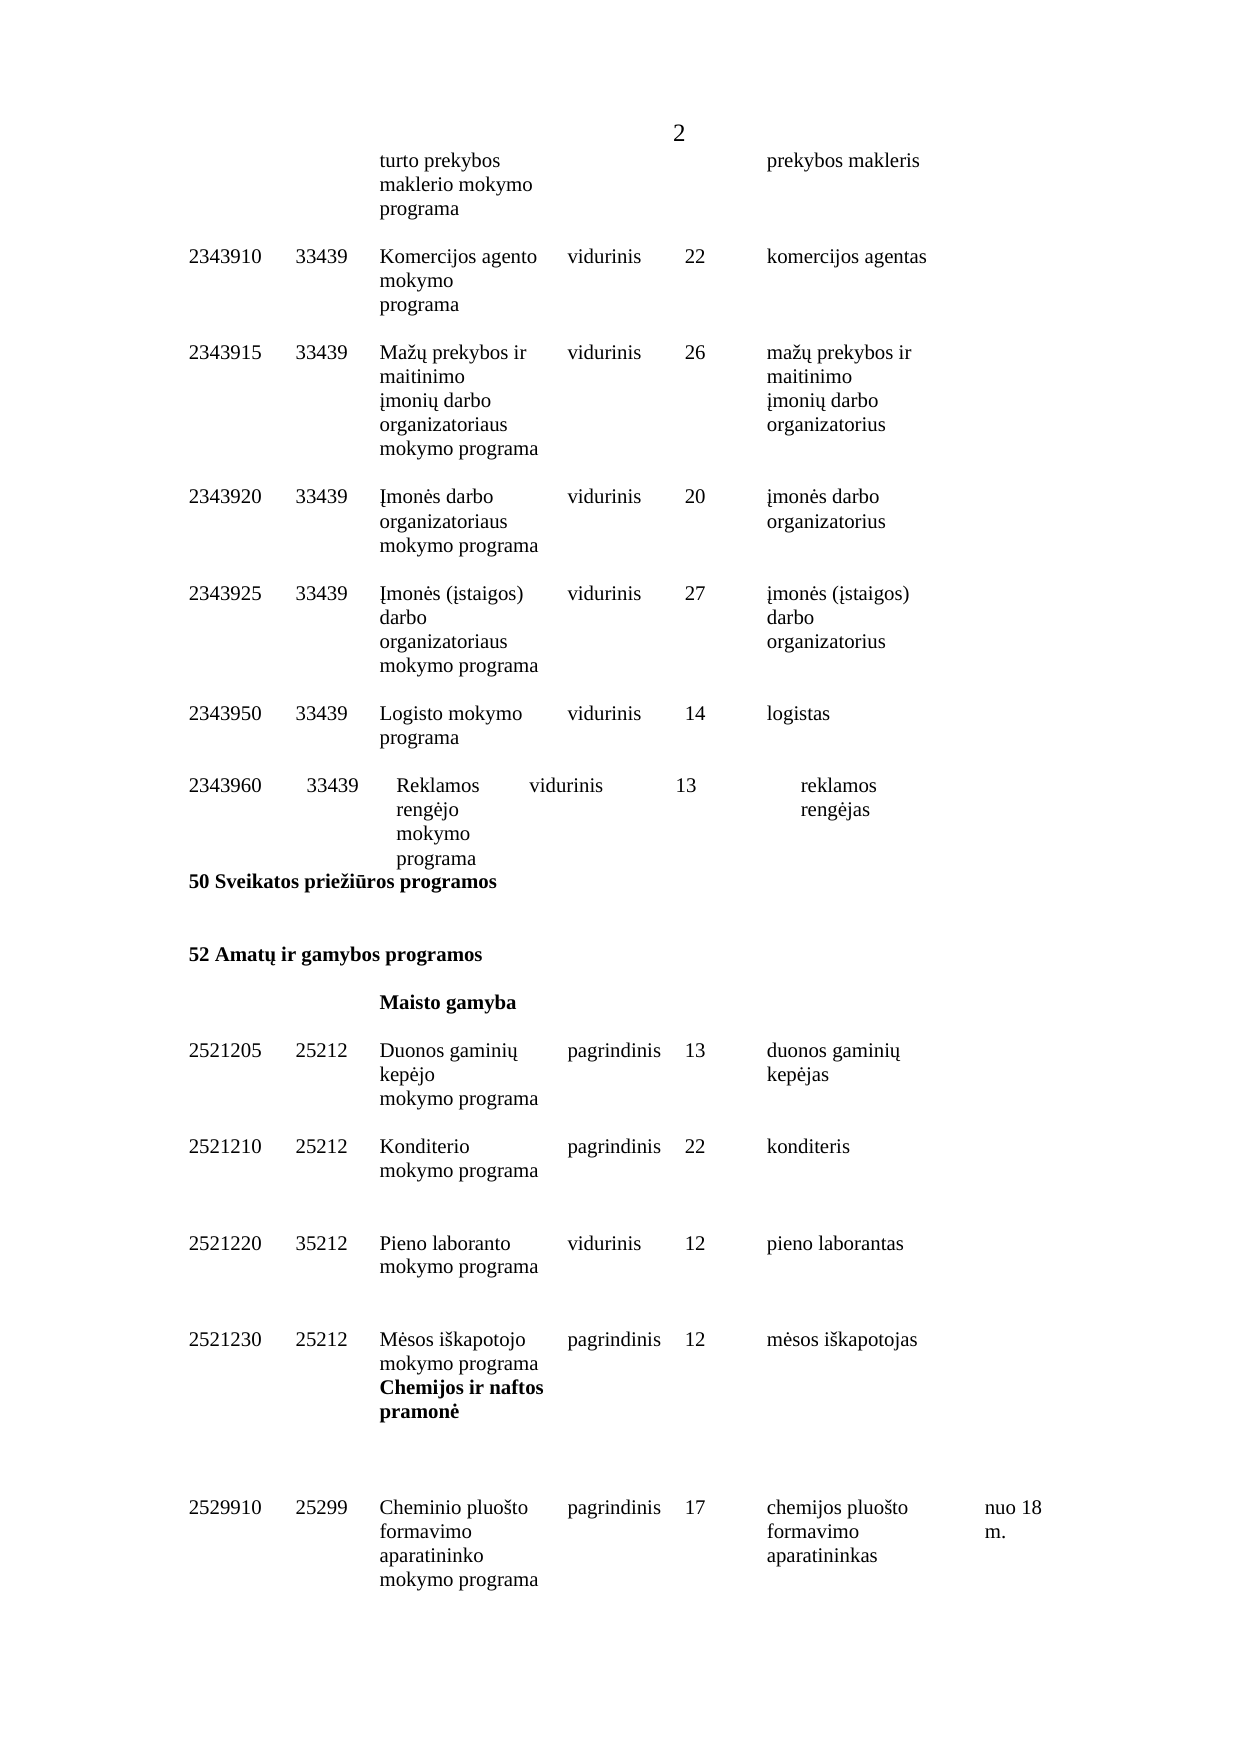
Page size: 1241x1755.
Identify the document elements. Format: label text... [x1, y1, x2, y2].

table_cell [755, 1206, 973, 1230]
table_cell [368, 1014, 556, 1038]
table_cell Konditerio mokymo programa [368, 1134, 556, 1182]
table_cell prekybos makleris [755, 148, 973, 220]
table_cell [177, 436, 284, 460]
table_cell [556, 388, 673, 436]
table_cell [1176, 653, 1185, 677]
table_cell [1176, 1279, 1185, 1303]
table_cell [973, 1110, 1076, 1134]
table_cell [1076, 1206, 1176, 1230]
table_cell [368, 918, 556, 942]
table_cell [755, 677, 973, 701]
table_cell [284, 894, 368, 918]
table_cell [177, 894, 284, 918]
table_cell [755, 436, 973, 460]
table_cell [556, 918, 673, 942]
table_cell [556, 533, 673, 557]
table_cell [673, 918, 755, 942]
table_cell [755, 749, 973, 773]
table_cell [556, 220, 673, 244]
table_cell 25299 [284, 1495, 368, 1591]
table_cell 2343910 [177, 244, 284, 292]
table_cell [1076, 1230, 1176, 1254]
table_cell 33439 [295, 773, 385, 869]
table_cell 25212 [284, 1134, 368, 1182]
table_cell 12 [673, 1327, 755, 1423]
table_cell [284, 1086, 368, 1110]
table_cell [973, 894, 1076, 918]
table_cell [1176, 244, 1185, 292]
table_cell [177, 918, 284, 942]
table_cell [973, 1182, 1076, 1206]
table_cell [556, 653, 673, 677]
table_cell [755, 1423, 973, 1447]
table_cell [368, 557, 556, 581]
table_cell [368, 1110, 556, 1134]
table_cell [177, 148, 284, 220]
table_cell [1176, 773, 1185, 869]
table_cell vidurinis [556, 1230, 673, 1254]
table_cell [177, 677, 284, 701]
table_cell [755, 1110, 973, 1134]
table_cell [1176, 1182, 1185, 1206]
table_cell 2343925 [177, 581, 284, 629]
table_cell [177, 557, 284, 581]
table_cell [1076, 1110, 1176, 1134]
table_cell [755, 1447, 973, 1471]
table_cell konditeris [755, 1134, 973, 1182]
table_cell [177, 1447, 284, 1471]
table_cell [1185, 533, 1204, 557]
table_cell [755, 557, 973, 581]
table_cell 25212 [284, 1038, 368, 1086]
table_cell [973, 942, 1076, 966]
table_cell [556, 1423, 673, 1447]
table_cell chemijos pluošto formavimo aparatininkas [755, 1495, 973, 1591]
table_cell [973, 220, 1076, 244]
table_cell [1185, 316, 1204, 340]
table_cell [973, 629, 1076, 653]
table_cell [368, 749, 556, 773]
table_cell [673, 1279, 755, 1303]
table_cell [1185, 870, 1204, 893]
table_cell [1185, 220, 1204, 244]
table_cell [1176, 340, 1185, 388]
table_cell [1176, 1206, 1185, 1230]
table_cell [177, 460, 284, 484]
table_cell [368, 894, 556, 918]
table_cell [368, 1279, 556, 1303]
table_cell [1176, 1014, 1185, 1038]
table_cell [673, 460, 755, 484]
table_cell mėsos iškapotojas [755, 1327, 973, 1423]
table_cell [973, 244, 1076, 292]
table_cell [284, 292, 368, 316]
table_cell [973, 1014, 1076, 1038]
table_cell pieno laborantas [755, 1230, 973, 1254]
table_cell [1076, 653, 1176, 677]
table_cell [1076, 1279, 1176, 1303]
table_cell [177, 1255, 284, 1278]
table_cell [556, 1086, 673, 1110]
table_cell [1185, 1255, 1204, 1278]
table_cell komercijos agentas [755, 244, 973, 292]
table_cell [1076, 701, 1176, 749]
table_cell [177, 220, 284, 244]
table_cell [284, 220, 368, 244]
table_cell [284, 677, 368, 701]
table_cell [673, 1255, 755, 1278]
table_cell [284, 436, 368, 460]
table_cell [1076, 460, 1176, 484]
table_cell [284, 533, 368, 557]
table_cell [177, 388, 284, 436]
table_cell [1176, 870, 1185, 893]
table_cell [973, 533, 1076, 557]
table_cell [1076, 388, 1176, 436]
table_cell Reklamos rengėjo mokymo programa [385, 773, 518, 869]
table_cell [284, 990, 368, 1014]
table_cell [1176, 629, 1185, 653]
table_cell Mėsos iškapotojo mokymo programa Chemijos ir naftos pramonė [368, 1327, 556, 1423]
table_cell [1076, 966, 1176, 990]
table_cell [973, 148, 1076, 220]
table_cell [177, 1014, 284, 1038]
table_cell [755, 894, 973, 918]
table_cell [673, 292, 755, 316]
table_cell [1076, 148, 1176, 220]
table_cell [973, 749, 1076, 773]
table_cell [755, 1086, 973, 1110]
table_cell [177, 1471, 284, 1495]
table_cell [1185, 701, 1204, 749]
table_cell [1185, 436, 1204, 460]
table_cell [556, 557, 673, 581]
table_cell [556, 1206, 673, 1230]
table_cell [177, 316, 284, 340]
table_cell [673, 629, 755, 653]
table_cell [1185, 894, 1204, 918]
table_cell [755, 533, 973, 557]
table_cell [973, 1471, 1076, 1495]
table_cell [1176, 436, 1185, 460]
table_cell [284, 148, 368, 220]
table_cell vidurinis [556, 244, 673, 292]
table_cell [755, 220, 973, 244]
table_cell [973, 1279, 1076, 1303]
table_cell [973, 388, 1076, 436]
table_cell [556, 894, 673, 918]
table_cell [673, 533, 755, 557]
table_cell [973, 316, 1076, 340]
table_cell [1176, 148, 1185, 220]
table_cell [673, 1303, 755, 1327]
table_cell [1185, 1182, 1204, 1206]
table_cell [1176, 990, 1185, 1014]
table_cell [1185, 1327, 1204, 1423]
table_cell [284, 460, 368, 484]
table_cell 33439 [284, 340, 368, 388]
table_cell turto prekybos maklerio mokymo programa [368, 148, 556, 220]
table_cell [1185, 292, 1204, 316]
table_cell [755, 918, 973, 942]
table_cell [556, 1182, 673, 1206]
table_cell [973, 1303, 1076, 1327]
table_cell [177, 1279, 284, 1303]
table_cell 35212 [284, 1230, 368, 1254]
table_cell [177, 1423, 284, 1447]
table_cell Mažų prekybos ir maitinimo [368, 340, 556, 388]
table_cell 17 [673, 1495, 755, 1591]
table_cell [556, 316, 673, 340]
table_cell 14 [673, 701, 755, 749]
table_cell 33439 [284, 581, 368, 629]
table_cell [1176, 1495, 1185, 1591]
table_cell [284, 1279, 368, 1303]
table_cell [673, 1110, 755, 1134]
table_cell [1076, 436, 1176, 460]
table_cell [284, 966, 368, 990]
table_cell [973, 1255, 1076, 1278]
table_cell [1185, 581, 1204, 629]
table_cell [1185, 1471, 1204, 1495]
table_cell pagrindinis [556, 1038, 673, 1086]
table_cell [556, 966, 673, 990]
table_cell 22 [673, 244, 755, 292]
table_cell [755, 1182, 973, 1206]
table_cell [368, 1206, 556, 1230]
table_cell 52 Amatų ir gamybos programos [177, 942, 973, 966]
table_cell [284, 629, 368, 653]
table_cell [673, 388, 755, 436]
table_cell 2521220 [177, 1230, 284, 1254]
table_cell [1076, 918, 1176, 942]
table_cell [1076, 1086, 1176, 1110]
table_cell [284, 1471, 368, 1495]
table_cell [556, 460, 673, 484]
table_cell [1185, 990, 1204, 1014]
table_cell [1076, 1495, 1176, 1591]
table_cell [177, 292, 284, 316]
table_cell [556, 1471, 673, 1495]
table_cell 50 Sveikatos priežiūros programos [177, 870, 973, 893]
table_cell [368, 677, 556, 701]
table_cell [1176, 581, 1185, 629]
table_cell [284, 557, 368, 581]
table_cell 20 [673, 485, 755, 533]
table_cell 13 [673, 1038, 755, 1086]
table_cell Maisto gamyba [368, 990, 556, 1014]
table_cell [177, 653, 284, 677]
table_cell [368, 1182, 556, 1206]
table_cell [284, 1014, 368, 1038]
table_cell [1185, 1230, 1204, 1254]
table_cell [556, 990, 673, 1014]
table_cell [177, 966, 284, 990]
table_cell [755, 460, 973, 484]
table_cell [973, 485, 1076, 533]
table_cell [973, 966, 1076, 990]
table_cell [973, 1230, 1076, 1254]
table_cell [1185, 485, 1204, 533]
table_cell [1185, 918, 1204, 942]
table_cell [1185, 1447, 1204, 1471]
table_cell [556, 749, 673, 773]
table_cell [1076, 1447, 1176, 1471]
table_cell [284, 653, 368, 677]
table_cell 13 [664, 773, 789, 869]
table_cell [1176, 1110, 1185, 1134]
table_cell [1076, 581, 1176, 629]
table_cell [673, 966, 755, 990]
table_cell 2521205 [177, 1038, 284, 1086]
table_cell [1176, 749, 1185, 773]
table_cell [1176, 1038, 1185, 1086]
table_cell [1076, 990, 1176, 1014]
table_cell [556, 1110, 673, 1134]
table_cell [1176, 966, 1185, 990]
table_cell [284, 1255, 368, 1278]
table_cell [1185, 749, 1204, 773]
table_cell [1076, 557, 1176, 581]
table_cell įmonės (įstaigos) darbo [755, 581, 973, 629]
table_cell [973, 1423, 1076, 1447]
table_cell [1076, 749, 1176, 773]
table_cell [177, 1182, 284, 1206]
table_cell [284, 316, 368, 340]
table_cell vidurinis [518, 773, 664, 869]
table_cell [1176, 1423, 1185, 1447]
table_cell nuo 18 m. [973, 1495, 1076, 1591]
table_cell [673, 148, 755, 220]
table_cell [755, 1255, 973, 1278]
table_cell [973, 701, 1076, 749]
table_cell vidurinis [556, 485, 673, 533]
table_cell [973, 460, 1076, 484]
table_cell [368, 220, 556, 244]
table_cell [755, 1471, 973, 1495]
table_cell [1176, 220, 1185, 244]
table_cell 26 [673, 340, 755, 388]
table_cell [1076, 629, 1176, 653]
table_cell [1185, 1038, 1204, 1086]
table_cell [556, 292, 673, 316]
table_cell [1185, 629, 1204, 653]
table_cell 27 [673, 581, 755, 629]
table_cell [1076, 894, 1176, 918]
table_cell [1176, 557, 1185, 581]
table_cell [673, 436, 755, 460]
table_cell [1076, 244, 1176, 292]
table_cell [673, 1182, 755, 1206]
table_cell [1176, 1086, 1185, 1110]
table_cell [973, 1327, 1076, 1423]
table_cell [1176, 1255, 1185, 1278]
table_cell mažų prekybos ir maitinimo [755, 340, 973, 388]
table_cell [368, 1471, 556, 1495]
table_cell [673, 557, 755, 581]
table_cell [1176, 533, 1185, 557]
table_cell logistas [755, 701, 973, 749]
table_cell [1076, 1014, 1176, 1038]
table_cell [556, 1303, 673, 1327]
table_cell [755, 292, 973, 316]
table_cell [1176, 918, 1185, 942]
table_cell 33439 [284, 244, 368, 292]
table_cell [1176, 1230, 1185, 1254]
table_cell įmonių darbo organizatoriaus [368, 388, 556, 436]
table_cell [1185, 557, 1204, 581]
table_cell [1076, 1471, 1176, 1495]
table_cell [556, 148, 673, 220]
table_cell [973, 990, 1076, 1014]
table_cell [284, 1182, 368, 1206]
table_cell [368, 1447, 556, 1471]
table_cell [556, 1447, 673, 1471]
table_cell [973, 340, 1076, 388]
table_cell 12 [673, 1230, 755, 1254]
table_cell 2521230 [177, 1327, 284, 1423]
table_cell [1076, 1303, 1176, 1327]
table_cell [1185, 1110, 1204, 1134]
table_cell [177, 1110, 284, 1134]
table_cell [755, 1279, 973, 1303]
table_cell [673, 749, 755, 773]
table_cell pagrindinis [556, 1495, 673, 1591]
table_cell [1176, 1303, 1185, 1327]
table_cell [1185, 942, 1204, 966]
table_cell [1176, 316, 1185, 340]
table_cell [1076, 1182, 1176, 1206]
table_cell [1185, 1086, 1204, 1110]
table_cell [673, 1471, 755, 1495]
table_cell [368, 316, 556, 340]
table_cell [284, 1206, 368, 1230]
table_cell 25212 [284, 1327, 368, 1423]
table_cell [1185, 460, 1204, 484]
table_cell [177, 749, 284, 773]
table_cell [1076, 340, 1176, 388]
table_cell mokymo programa [368, 1086, 556, 1110]
table_cell Cheminio pluošto formavimo aparatininko mokymo programa [368, 1495, 556, 1591]
table_cell [1176, 485, 1185, 533]
table_cell Duonos gaminių kepėjo [368, 1038, 556, 1086]
table_cell [1176, 1327, 1185, 1423]
table_cell [177, 1206, 284, 1230]
table_cell [1185, 244, 1204, 292]
table_cell [368, 1423, 556, 1447]
table_cell [1185, 1206, 1204, 1230]
table_cell [673, 1086, 755, 1110]
table_cell [556, 436, 673, 460]
table_cell [368, 966, 556, 990]
table_cell [973, 1086, 1076, 1110]
table_cell [284, 918, 368, 942]
table_cell [673, 220, 755, 244]
table_cell [973, 870, 1076, 893]
table_cell [1176, 894, 1185, 918]
table_cell [755, 1014, 973, 1038]
table_cell mokymo programa [368, 533, 556, 557]
table_cell įmonės darbo organizatorius [755, 485, 973, 533]
table_cell [177, 533, 284, 557]
table_cell [556, 1255, 673, 1278]
table_cell [177, 1086, 284, 1110]
table_cell pagrindinis [556, 1327, 673, 1423]
table_cell [368, 460, 556, 484]
table_cell [973, 292, 1076, 316]
table_cell [673, 990, 755, 1014]
table_cell [1185, 653, 1204, 677]
table_cell [973, 436, 1076, 460]
table_cell [673, 1014, 755, 1038]
table_cell [755, 653, 973, 677]
table_cell [673, 653, 755, 677]
table_cell [1076, 1423, 1176, 1447]
table_cell [1076, 1327, 1176, 1423]
table_cell [1176, 388, 1185, 436]
table_cell [1185, 1134, 1204, 1182]
table_cell [1185, 966, 1204, 990]
table_cell [1185, 1423, 1204, 1447]
table_cell [673, 894, 755, 918]
table_cell [556, 677, 673, 701]
table_cell [1176, 942, 1185, 966]
table_cell [177, 990, 284, 1014]
table_cell reklamos rengėjas [789, 773, 938, 869]
table_cell [973, 581, 1076, 629]
table_cell mokymo programa [368, 436, 556, 460]
table_cell 33439 [284, 485, 368, 533]
table_cell [177, 1303, 284, 1327]
table_cell [973, 1134, 1076, 1182]
table_cell [1176, 1447, 1185, 1471]
table_cell [1076, 1134, 1176, 1182]
table_cell [284, 1303, 368, 1327]
table_cell [284, 1447, 368, 1471]
table_cell [1185, 148, 1204, 220]
table_cell [284, 1110, 368, 1134]
table_cell [1185, 1279, 1204, 1303]
table_cell [1185, 1303, 1204, 1327]
table_cell 2521210 [177, 1134, 284, 1182]
table_cell [368, 1303, 556, 1327]
table_cell 22 [673, 1134, 755, 1182]
table_cell [973, 1038, 1076, 1086]
table_cell Įmonės darbo organizatoriaus [368, 485, 556, 533]
table_cell Pieno laboranto mokymo programa [368, 1230, 556, 1278]
table_cell [1176, 677, 1185, 701]
table_cell [284, 388, 368, 436]
table_cell 33439 [284, 701, 368, 749]
table_cell [1176, 1134, 1185, 1182]
table_cell [1185, 773, 1204, 869]
table_cell [1185, 677, 1204, 701]
table_cell [973, 557, 1076, 581]
table_cell [1176, 292, 1185, 316]
table_cell 2343920 [177, 485, 284, 533]
table_cell [755, 966, 973, 990]
table_cell [1076, 316, 1176, 340]
table_cell pagrindinis [556, 1134, 673, 1182]
table_cell [673, 1206, 755, 1230]
table_cell 2343960 [177, 773, 295, 869]
table_cell [177, 629, 284, 653]
table_cell [1076, 942, 1176, 966]
table_cell [556, 1279, 673, 1303]
table_cell [1076, 677, 1176, 701]
table_cell [1068, 773, 1176, 869]
table_cell duonos gaminių kepėjas [755, 1038, 973, 1086]
table_cell [1076, 1038, 1176, 1086]
table_cell vidurinis [556, 581, 673, 629]
table_cell [1185, 340, 1204, 388]
table_cell [673, 316, 755, 340]
table_cell [673, 1423, 755, 1447]
table_cell 2343915 [177, 340, 284, 388]
table_cell [1176, 701, 1185, 749]
table_cell [1076, 870, 1176, 893]
table_cell [556, 1014, 673, 1038]
table_cell [973, 677, 1076, 701]
table_cell [1076, 292, 1176, 316]
table_cell [973, 653, 1076, 677]
table_cell [973, 1206, 1076, 1230]
table_cell [1176, 460, 1185, 484]
table_cell [755, 990, 973, 1014]
table_cell [1185, 1014, 1204, 1038]
table_cell [556, 629, 673, 653]
table_cell Įmonės (įstaigos) darbo organizatoriaus mokymo programa [368, 581, 556, 677]
table_cell [973, 918, 1076, 942]
table_cell organizatorius [755, 629, 973, 653]
table_cell [1076, 533, 1176, 557]
table_cell Logisto mokymo programa [368, 701, 556, 749]
table_cell Komercijos agento mokymo [368, 244, 556, 292]
table_cell vidurinis [556, 340, 673, 388]
table_cell [1076, 220, 1176, 244]
table_cell [284, 749, 368, 773]
table_cell [1076, 1255, 1176, 1278]
table_cell [973, 1447, 1076, 1471]
table_cell [1076, 485, 1176, 533]
table_cell [284, 1423, 368, 1447]
table_cell vidurinis [556, 701, 673, 749]
table_cell [755, 316, 973, 340]
table_cell programa [368, 292, 556, 316]
table_cell [1185, 1495, 1204, 1591]
table_cell [755, 1303, 973, 1327]
table_cell [673, 1447, 755, 1471]
table_cell [1185, 388, 1204, 436]
table_cell įmonių darbo organizatorius [755, 388, 973, 436]
table_cell 2529910 [177, 1495, 284, 1591]
table_cell [939, 773, 1068, 869]
table_cell [1176, 1471, 1185, 1495]
table_cell [673, 677, 755, 701]
table_cell 2343950 [177, 701, 284, 749]
